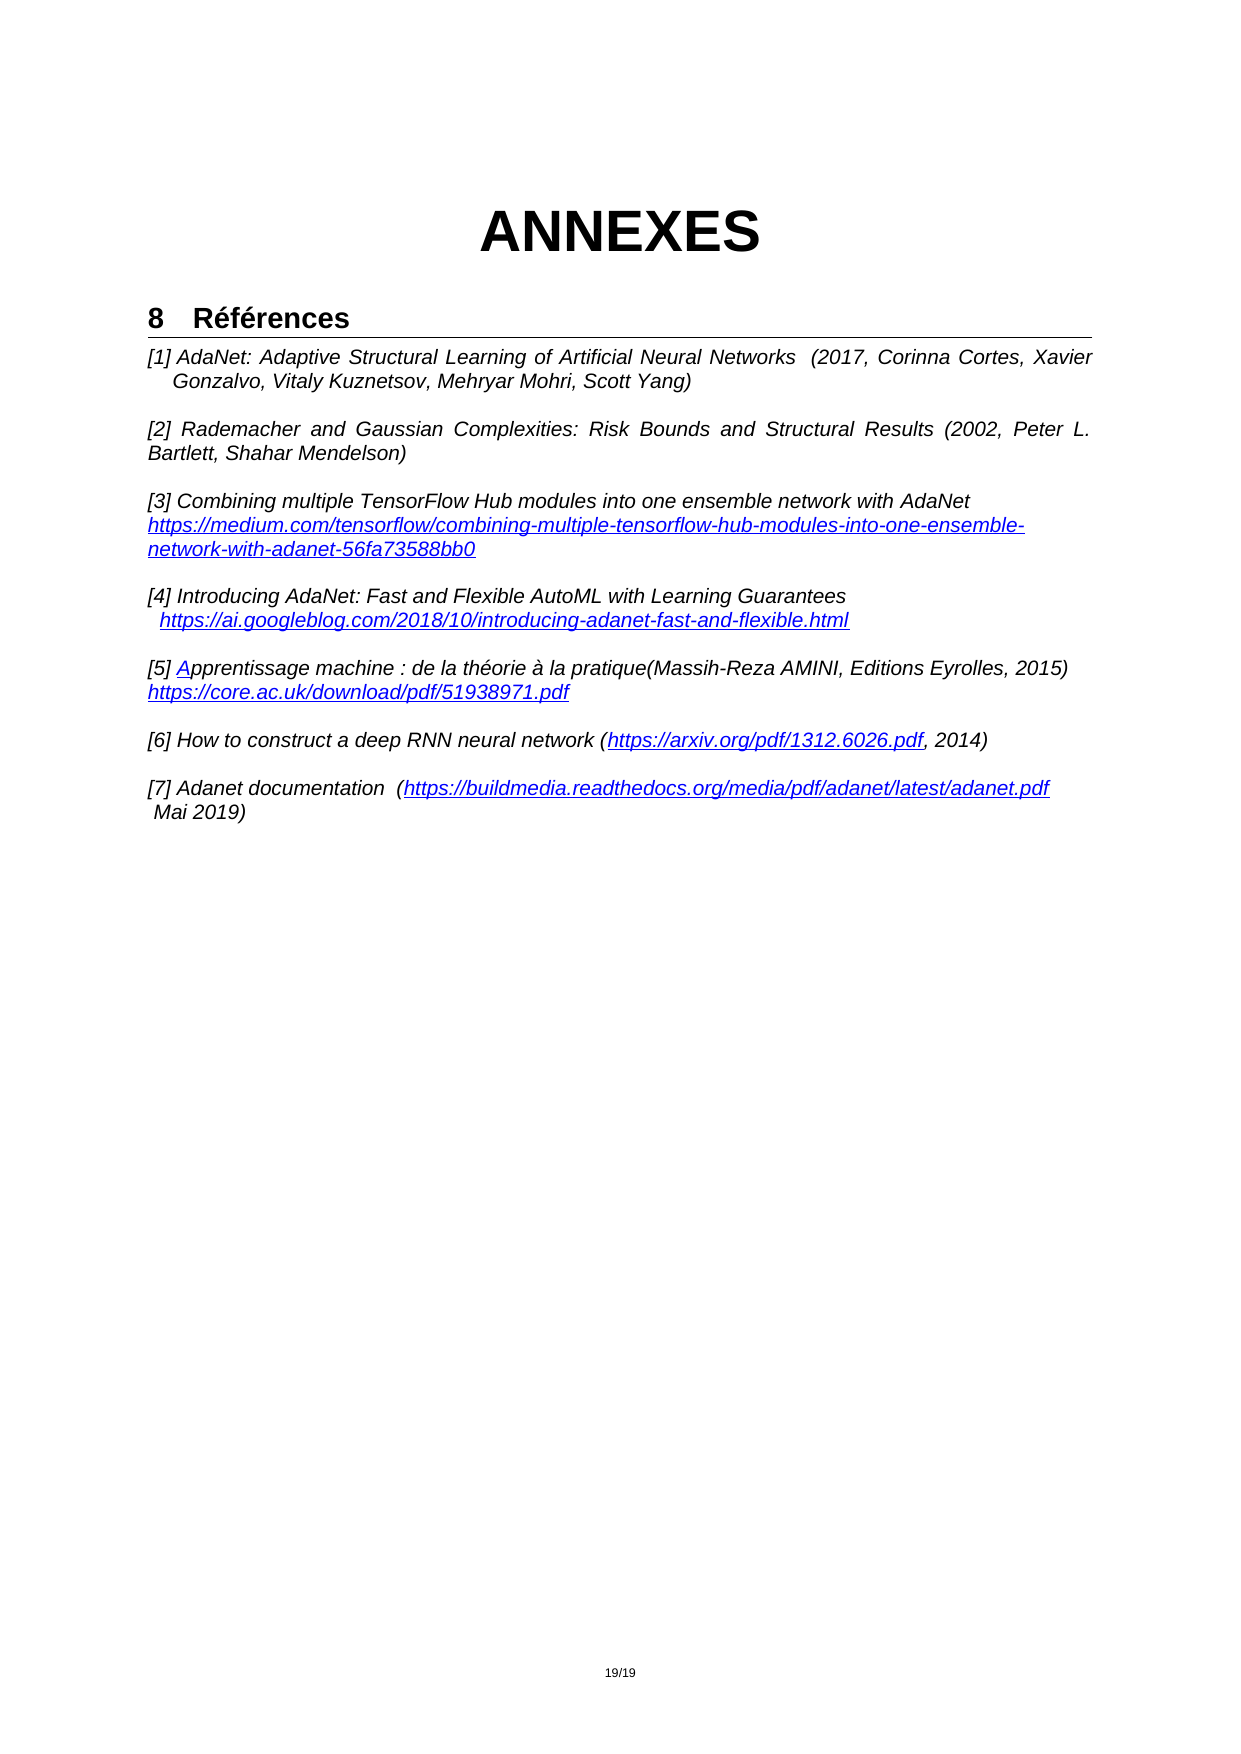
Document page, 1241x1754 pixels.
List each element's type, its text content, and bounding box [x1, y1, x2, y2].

text [6] How to construct a deep RNN neural network (https://arxiv.org/pdf/1312.6026.pdf, 2014) [148, 728, 1092, 752]
text [1] AdaNet: Adaptive Structural Learning of Artificial Neural Networks (2017, Corinna Cortes, Xavier Gonzalvo, Vitaly Kuznetsov, Mehryar Mohri, Scott Yang) [148, 345, 1092, 393]
subtitle Références [148, 301, 1092, 337]
title ANNEXES [148, 197, 1092, 264]
text Mai 2019) [148, 800, 1092, 824]
text [3] Combining multiple TensorFlow Hub modules into one ensemble network with AdaNet [148, 488, 1092, 512]
text https://core.ac.uk/download/pdf/51938971.pdf [148, 680, 1092, 704]
text https://medium.com/tensorflow/combining-multiple-tensorflow-hub-modules-into-one-ensemble-network-with-adanet-56fa73588bb0 [148, 512, 1092, 560]
text https://ai.googleblog.com/2018/10/introducing-adanet-fast-and-flexible.html [148, 608, 1092, 632]
text [5] Apprentissage machine : de la théorie à la pratique(Massih-Reza AMINI, Editions Eyrolles, 2015) [148, 656, 1092, 680]
text [4] Introducing AdaNet: Fast and Flexible AutoML with Learning Guarantees [148, 584, 1092, 608]
text [7] Adanet documentation (https://buildmedia.readthedocs.org/media/pdf/adanet/latest/adanet.pdf [148, 776, 1092, 800]
text [2] Rademacher and Gaussian Complexities: Risk Bounds and Structural Results (2002, Peter L. Bartlett, Shahar Mendelson) [148, 417, 1092, 464]
